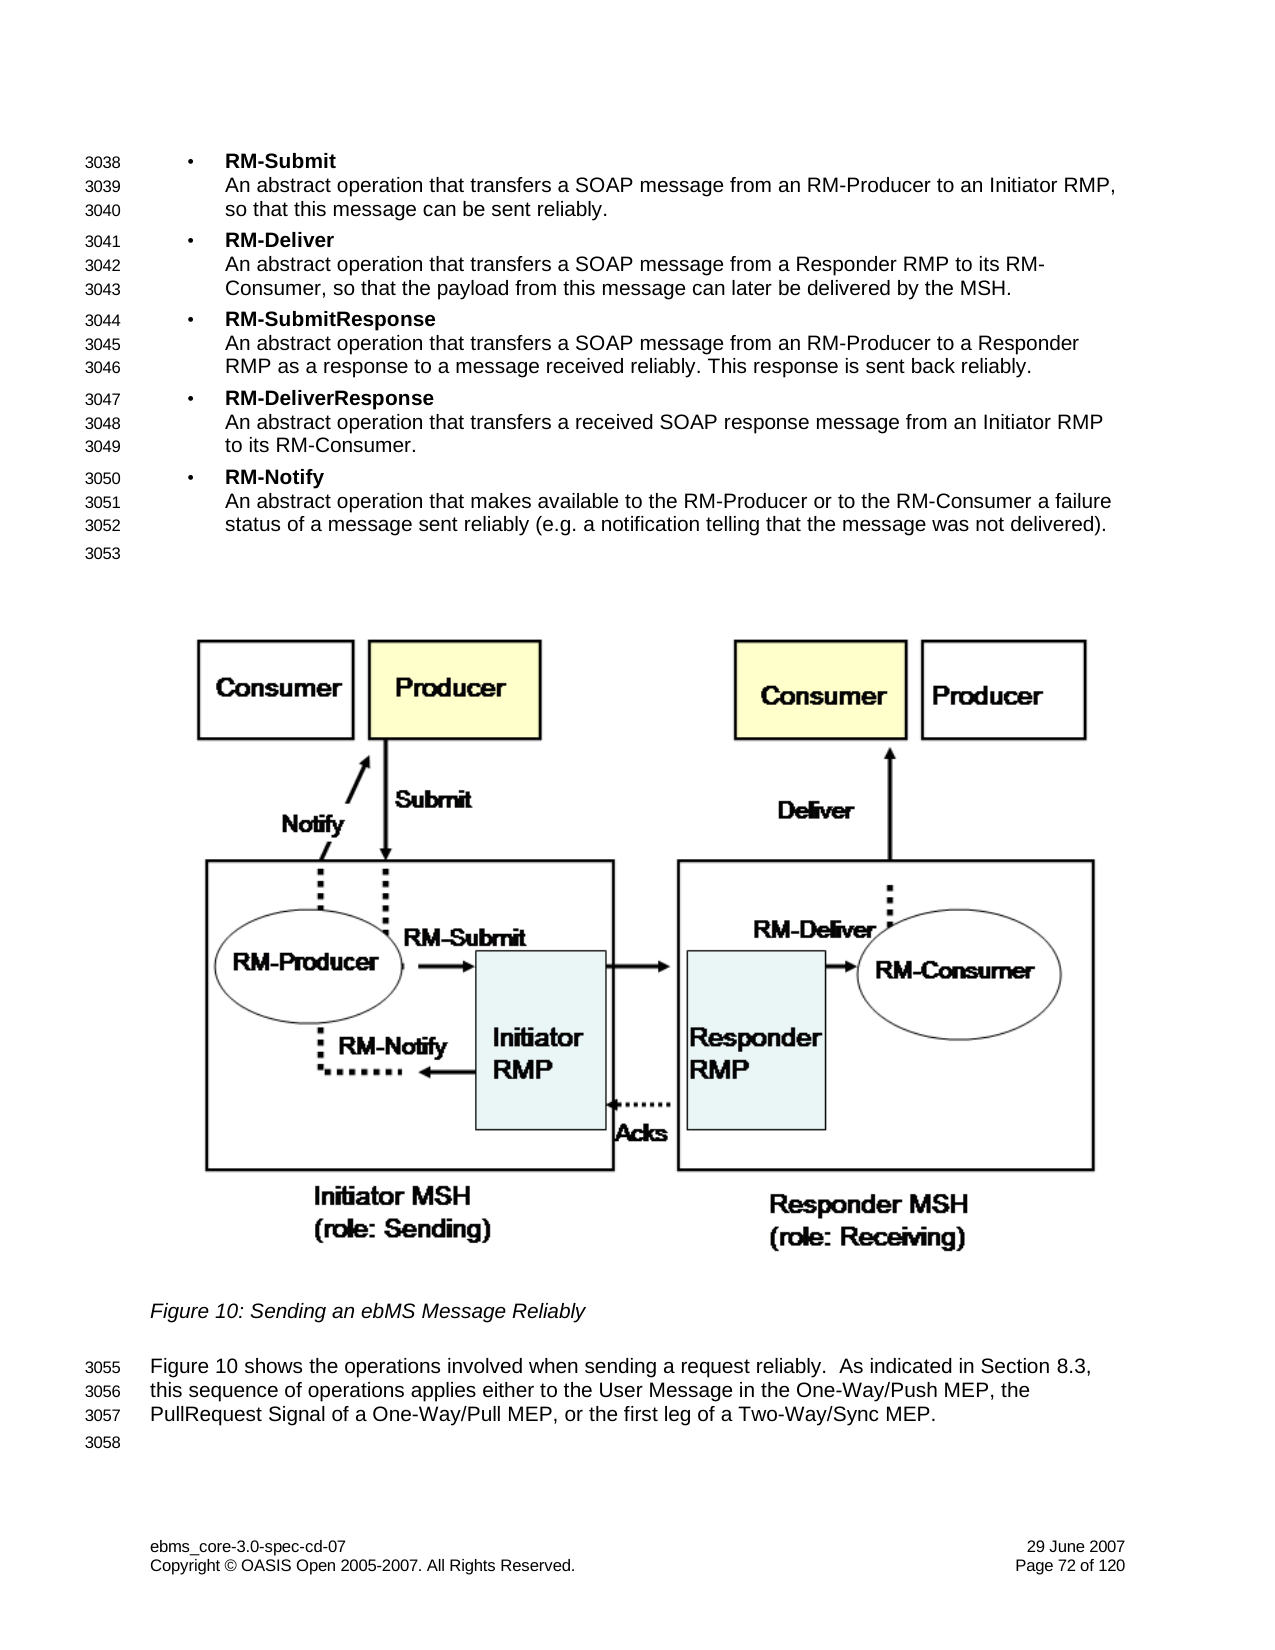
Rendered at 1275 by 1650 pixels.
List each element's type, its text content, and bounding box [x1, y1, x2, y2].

picture [150, 568, 1125, 1300]
subtitle Figure 10: Sending an ebMS Message Reliably [150, 1300, 1125, 1323]
list RM-SubmitResponse An abstract operation that transfers a SOAP message from an RM-Producer to a Responder RMP as a response to a message received reliably. This response is sent back reliably. [187, 308, 1125, 378]
list RM-Notify An abstract operation that makes available to the RM-Producer or to the RM-Consumer a failure status of a message sent reliably (e.g. a notification telling that the message was not delivered). [187, 466, 1125, 536]
list RM-Submit An abstract operation that transfers a SOAP message from an RM-Producer to an Initiator RMP, so that this message can be sent reliably. [187, 150, 1125, 221]
list RM-DeliverResponse An abstract operation that transfers a received SOAP response message from an Initiator RMP to its RM-Consumer. [187, 387, 1125, 457]
list RM-Deliver An abstract operation that transfers a SOAP message from a Responder RMP to its RM-Consumer, so that the payload from this message can later be delivered by the MSH. [187, 229, 1125, 299]
text Figure 10 shows the operations involved when sending a request reliably. As indicated in Section 8.3, this sequence of operations applies either to the User Message in the One-Way/Push MEP, the PullRequest Signal of a One-Way/Pull MEP, or the first leg of a Two-Way/Sync MEP. [150, 1355, 1125, 1426]
